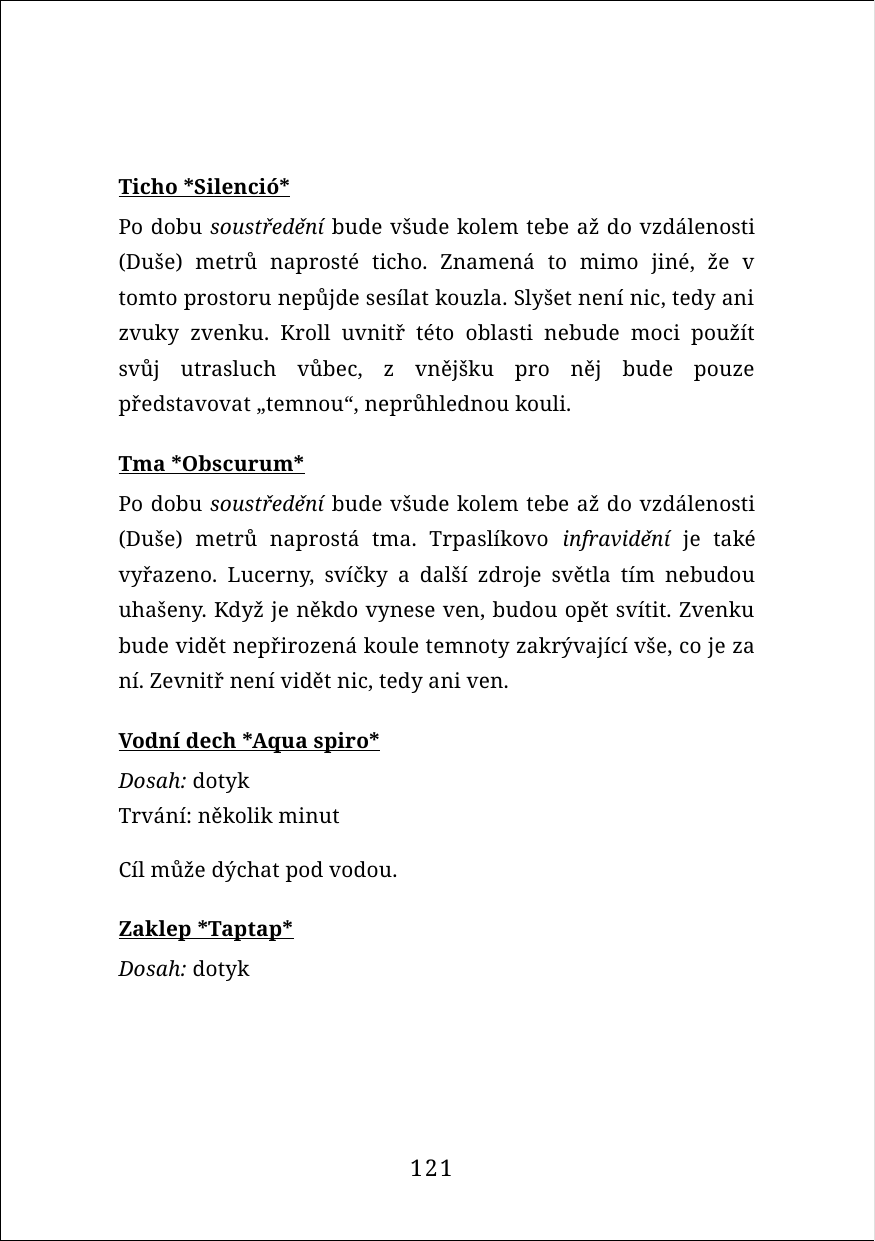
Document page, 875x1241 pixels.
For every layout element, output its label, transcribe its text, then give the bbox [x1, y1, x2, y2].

subtitle Zaklep *Taptap* [118, 914, 756, 942]
text Dosah: dotyk [118, 954, 756, 982]
subtitle Ticho *Silenció* [118, 172, 756, 200]
text Po dobu soustředění bude všude kolem tebe až do vzdálenosti (Duše) metrů naprostá tma. Trpaslíkovo infravidění je také vyřazeno. Lucerny, svíčky a další zdroje světla tím nebudou uhašeny. Když je někdo vynese ven, budou opět svítit. Zvenku bude vidět nepřirozená koule temnoty zakrývající vše, co je za ní. Zevnitř není vidět nic, tedy ani ven. [118, 489, 756, 695]
text Cíl může dýchat pod vodou. [118, 855, 756, 883]
subtitle Tma *Obscurum* [118, 449, 756, 477]
subtitle Vodní dech *Aqua spiro* [118, 726, 756, 754]
text Po dobu soustředění bude všude kolem tebe až do vzdálenosti (Duše) metrů naprosté ticho. Znamená to mimo jiné, že v tomto prostoru nepůjde sesílat kouzla. Slyšet není nic, tedy ani zvuky zvenku. Kroll uvnitř této oblasti nebude moci použít svůj utrasluch vůbec, z vnějšku pro něj bude pouze představovat „temnou“, neprůhlednou kouli. [118, 212, 756, 418]
text Dosah: dotyk Trvání: několik minut [118, 766, 756, 830]
